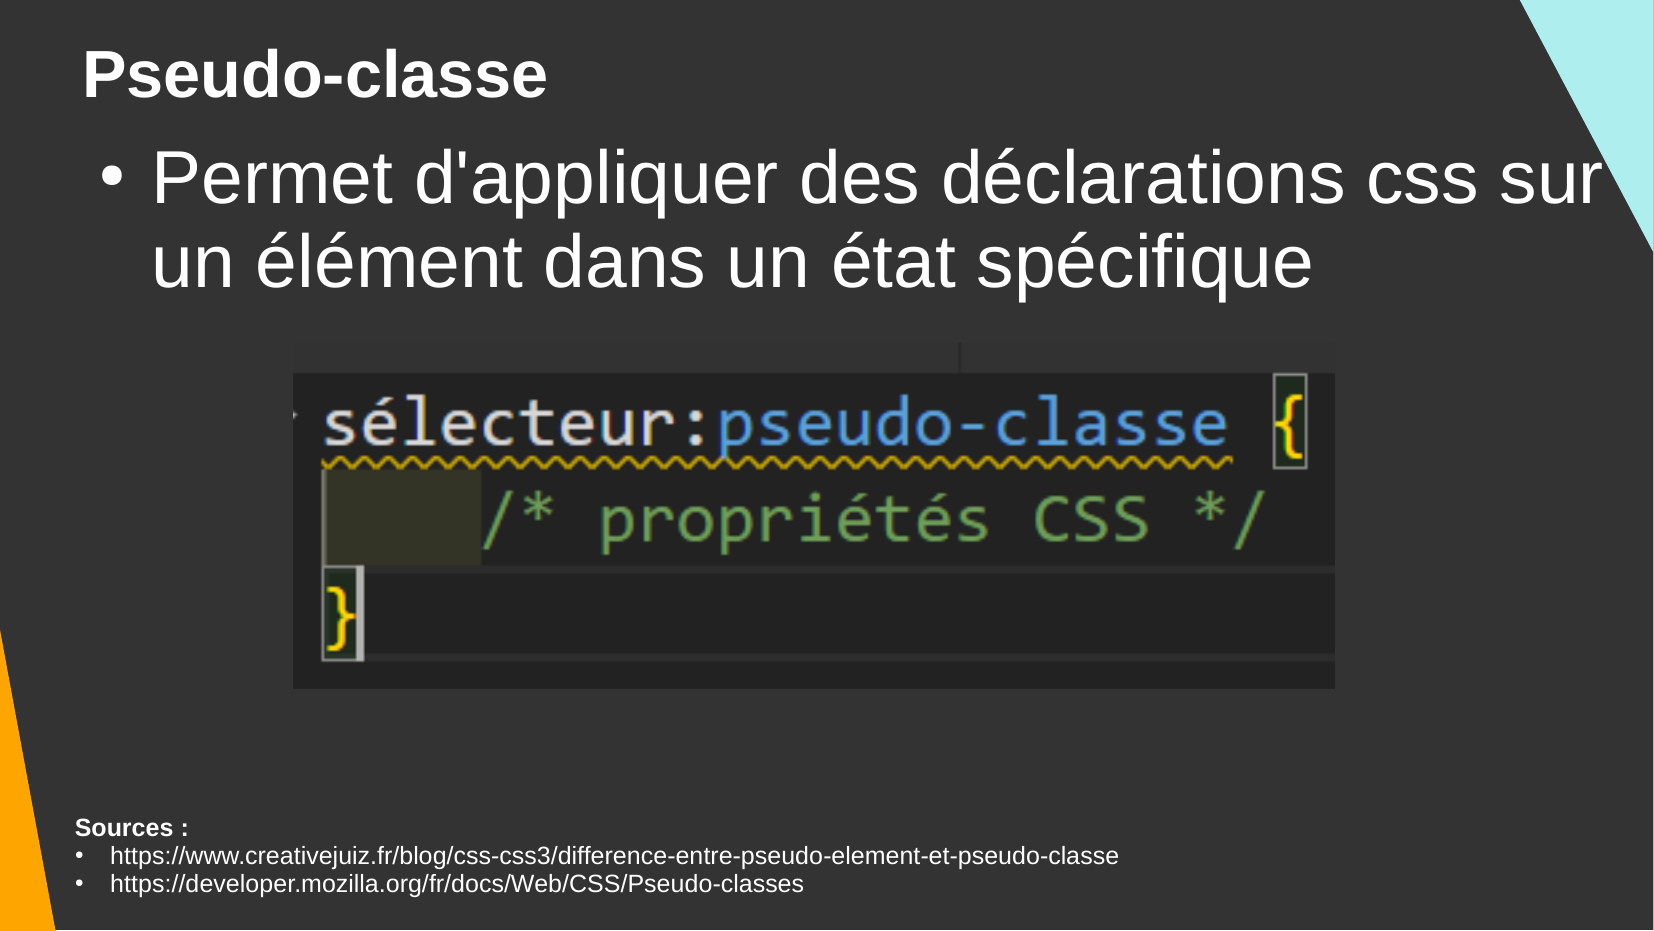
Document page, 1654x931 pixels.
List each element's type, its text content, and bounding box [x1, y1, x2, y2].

text_box Sources : https://www.creativejuiz.fr/blog/css-css3/difference-entre-pseudo-element-et-pseudo-classe https://developer.mozilla.org/fr/docs/Web/CSS/Pseudo-classes [60, 806, 1546, 931]
title Pseudo-classe [82, 37, 1571, 114]
text_box [0, 629, 56, 931]
list Permet d'appliquer des déclarations css sur un élément dans un état spécifique [80, 135, 1605, 319]
text_box [1519, 0, 1654, 254]
picture [293, 342, 1335, 689]
